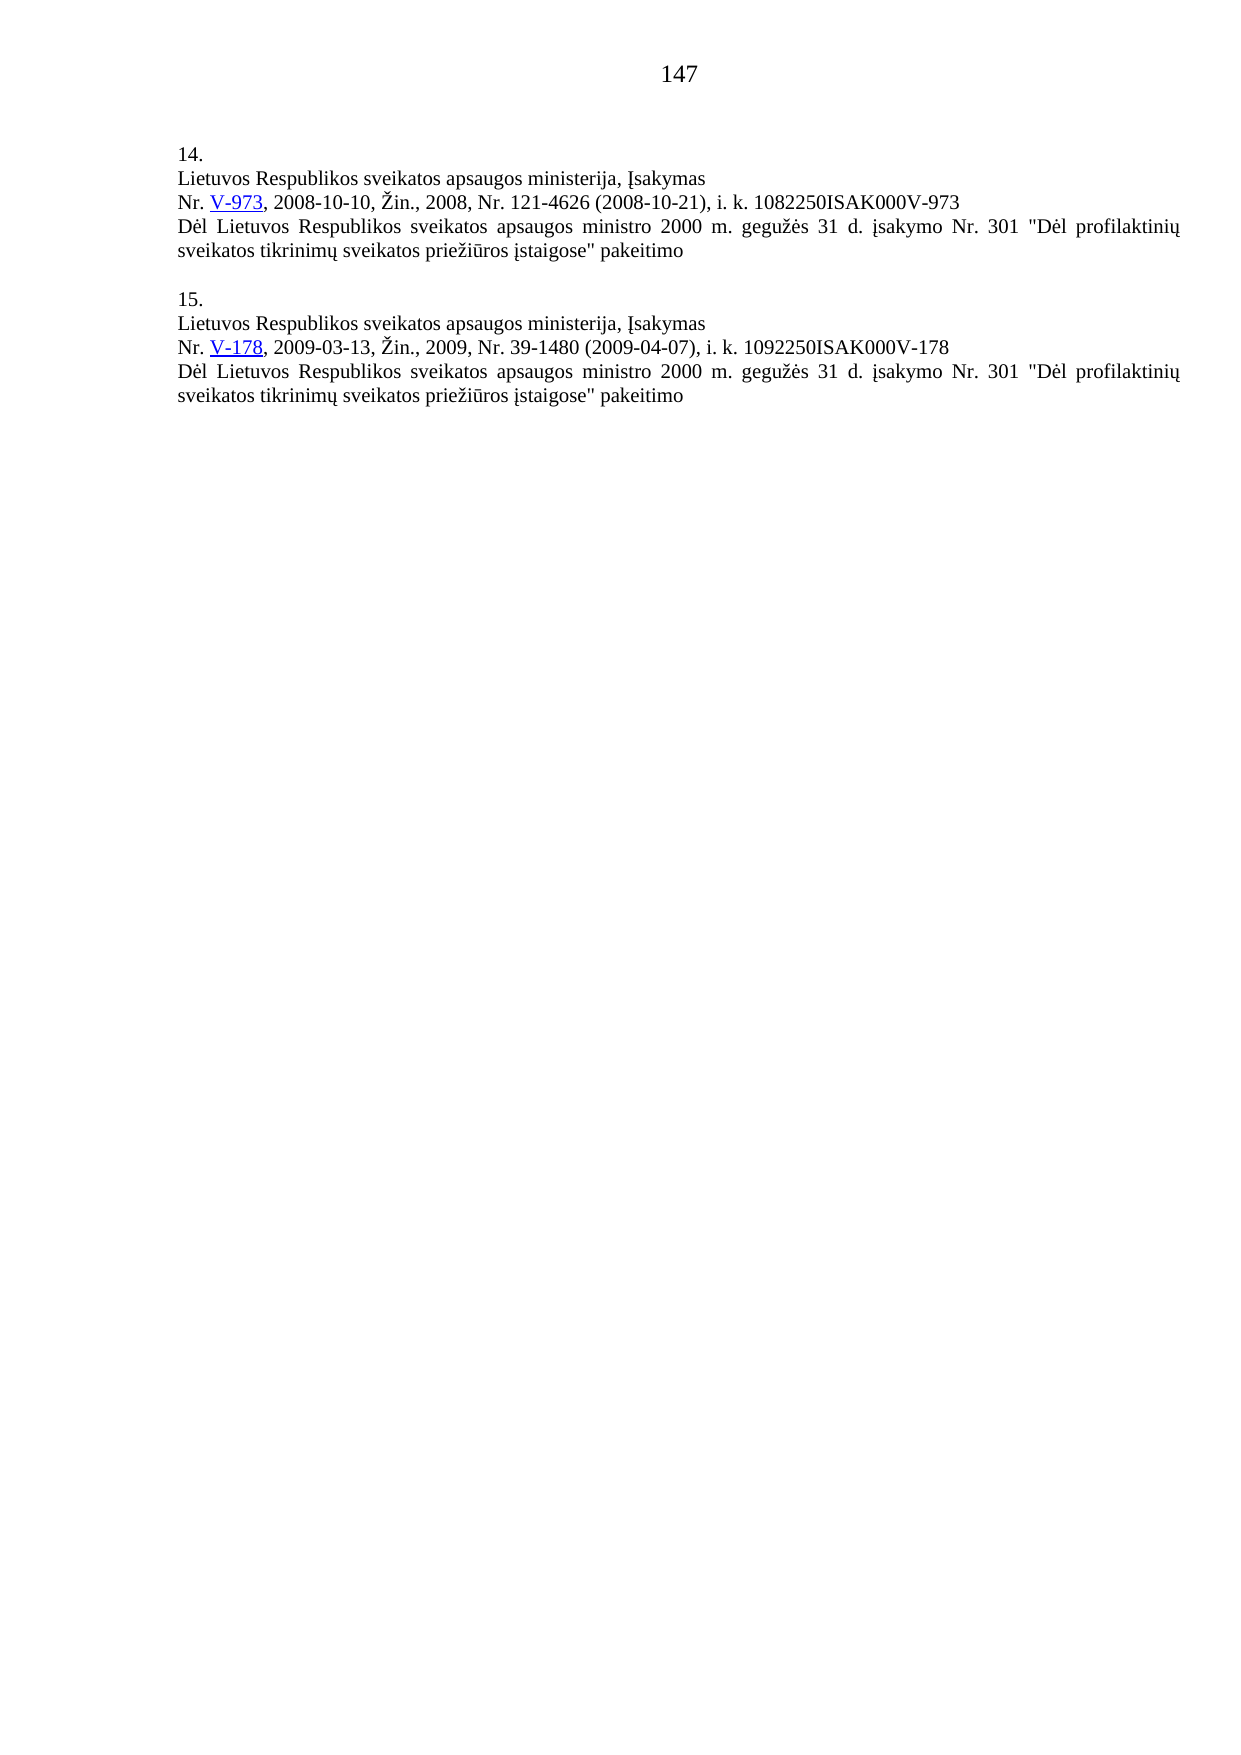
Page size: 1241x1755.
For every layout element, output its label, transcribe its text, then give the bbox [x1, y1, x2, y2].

text 15. [177, 287, 1181, 311]
text Dėl Lietuvos Respublikos sveikatos apsaugos ministro 2000 m. gegužės 31 d. įsakymo Nr. 301 "Dėl profilaktinių sveikatos tikrinimų sveikatos priežiūros įstaigose" pakeitimo [177, 214, 1181, 262]
text Dėl Lietuvos Respublikos sveikatos apsaugos ministro 2000 m. gegužės 31 d. įsakymo Nr. 301 "Dėl profilaktinių sveikatos tikrinimų sveikatos priežiūros įstaigose" pakeitimo [177, 359, 1181, 407]
text 14. [177, 142, 1181, 166]
text Lietuvos Respublikos sveikatos apsaugos ministerija, Įsakymas [177, 311, 1181, 335]
text Lietuvos Respublikos sveikatos apsaugos ministerija, Įsakymas [177, 166, 1181, 190]
text Nr. V-973, 2008-10-10, Žin., 2008, Nr. 121-4626 (2008-10-21), i. k. 1082250ISAK000V-973 [177, 190, 1181, 214]
text Nr. V-178, 2009-03-13, Žin., 2009, Nr. 39-1480 (2009-04-07), i. k. 1092250ISAK000V-178 [177, 335, 1181, 359]
